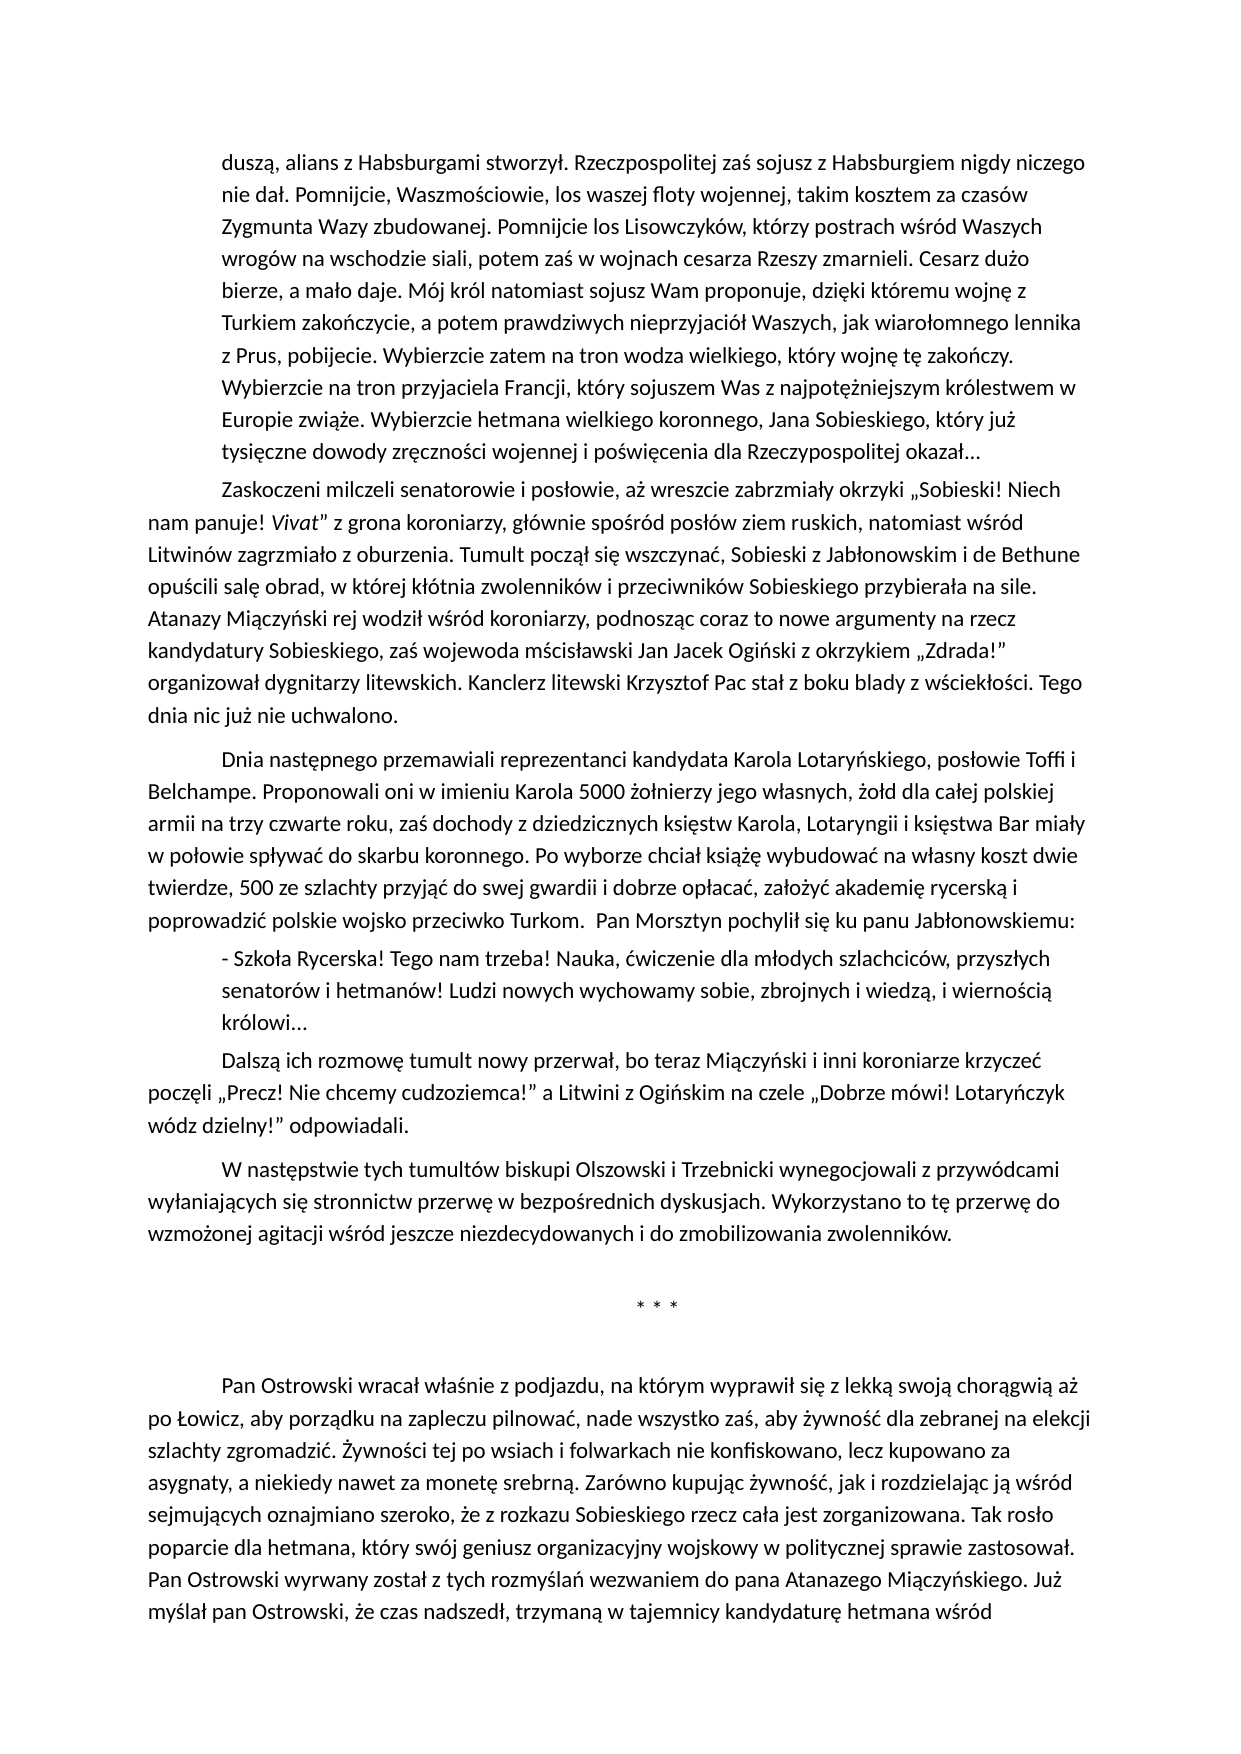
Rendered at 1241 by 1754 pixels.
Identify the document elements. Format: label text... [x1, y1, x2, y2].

text W następstwie tych tumultów biskupi Olszowski i Trzebnicki wynegocjowali z przywódcami wyłaniających się stronnictw przerwę w bezpośrednich dyskusjach. Wykorzystano to tę przerwę do wzmożonej agitacji wśród jeszcze niezdecydowanych i do zmobilizowania zwolenników. [148, 1155, 1093, 1247]
text Dnia następnego przemawiali reprezentanci kandydata Karola Lotaryńskiego, posłowie Toffi i Belchampe. Proponowali oni w imieniu Karola 5000 żołnierzy jego własnych, żołd dla całej polskiej armii na trzy czwarte roku, zaś dochody z dziedzicznych księstw Karola, Lotaryngii i księstwa Bar miały w połowie spływać do skarbu koronnego. Po wyborze chciał książę wybudować na własny koszt dwie twierdze, 500 ze szlachty przyjąć do swej gwardii i dobrze opłacać, założyć akademię rycerską i poprowadzić polskie wojsko przeciwko Turkom. Pan Morsztyn pochylił się ku panu Jabłonowskiemu: [148, 745, 1093, 934]
text duszą, alians z Habsburgami stworzył. Rzeczpospolitej zaś sojusz z Habsburgiem nigdy niczego nie dał. Pomnijcie, Waszmościowie, los waszej floty wojennej, takim kosztem za czasów Zygmunta Wazy zbudowanej. Pomnijcie los Lisowczyków, którzy postrach wśród Waszych wrogów na wschodzie siali, potem zaś w wojnach cesarza Rzeszy zmarnieli. Cesarz dużo bierze, a mało daje. Mój król natomiast sojusz Wam proponuje, dzięki któremu wojnę z Turkiem zakończycie, a potem prawdziwych nieprzyjaciół Waszych, jak wiarołomnego lennika z Prus, pobijecie. Wybierzcie zatem na tron wodza wielkiego, który wojnę tę zakończy. Wybierzcie na tron przyjaciela Francji, który sojuszem Was z najpotężniejszym królestwem w Europie zwiąże. Wybierzcie hetmana wielkiego koronnego, Jana Sobieskiego, który już tysięczne dowody zręczności wojennej i poświęcenia dla Rzeczypospolitej okazał... [221, 148, 1093, 465]
text * * * [148, 1295, 1093, 1323]
text Dalszą ich rozmowę tumult nowy przerwał, bo teraz Miączyński i inni koroniarze krzyczeć poczęli „Precz! Nie chcemy cudzoziemca!” a Litwini z Ogińskim na czele „Dobrze mówi! Lotaryńczyk wódz dzielny!” odpowiadali. [148, 1046, 1093, 1139]
text Zaskoczeni milczeli senatorowie i posłowie, aż wreszcie zabrzmiały okrzyki „Sobieski! Niech nam panuje! Vivat” z grona koroniarzy, głównie spośród posłów ziem ruskich, natomiast wśród Litwinów zagrzmiało z oburzenia. Tumult począł się wszczynać, Sobieski z Jabłonowskim i de Bethune opuścili salę obrad, w której kłótnia zwolenników i przeciwników Sobieskiego przybierała na sile. Atanazy Miączyński rej wodził wśród koroniarzy, podnosząc coraz to nowe argumenty na rzecz kandydatury Sobieskiego, zaś wojewoda mścisławski Jan Jacek Ogiński z okrzykiem „Zdrada!” organizował dygnitarzy litewskich. Kanclerz litewski Krzysztof Pac stał z boku blady z wściekłości. Tego dnia nic już nie uchwalono. [148, 475, 1093, 729]
text - Szkoła Rycerska! Tego nam trzeba! Nauka, ćwiczenie dla młodych szlachciców, przyszłych senatorów i hetmanów! Ludzi nowych wychowamy sobie, zbrojnych i wiedzą, i wiernością królowi... [221, 944, 1093, 1036]
text Pan Ostrowski wracał właśnie z podjazdu, na którym wyprawił się z lekką swoją chorągwią aż po Łowicz, aby porządku na zapleczu pilnować, nade wszystko zaś, aby żywność dla zebranej na elekcji szlachty zgromadzić. Żywności tej po wsiach i folwarkach nie konfiskowano, lecz kupowano za asygnaty, a niekiedy nawet za monetę srebrną. Zarówno kupując żywność, jak i rozdzielając ją wśród sejmujących oznajmiano szeroko, że z rozkazu Sobieskiego rzecz cała jest zorganizowana. Tak rosło poparcie dla hetmana, który swój geniusz organizacyjny wojskowy w politycznej sprawie zastosował. Pan Ostrowski wyrwany został z tych rozmyślań wezwaniem do pana Atanazego Miączyńskiego. Już myślał pan Ostrowski, że czas nadszedł, trzymaną w tajemnicy kandydaturę hetmana wśród [148, 1372, 1093, 1625]
